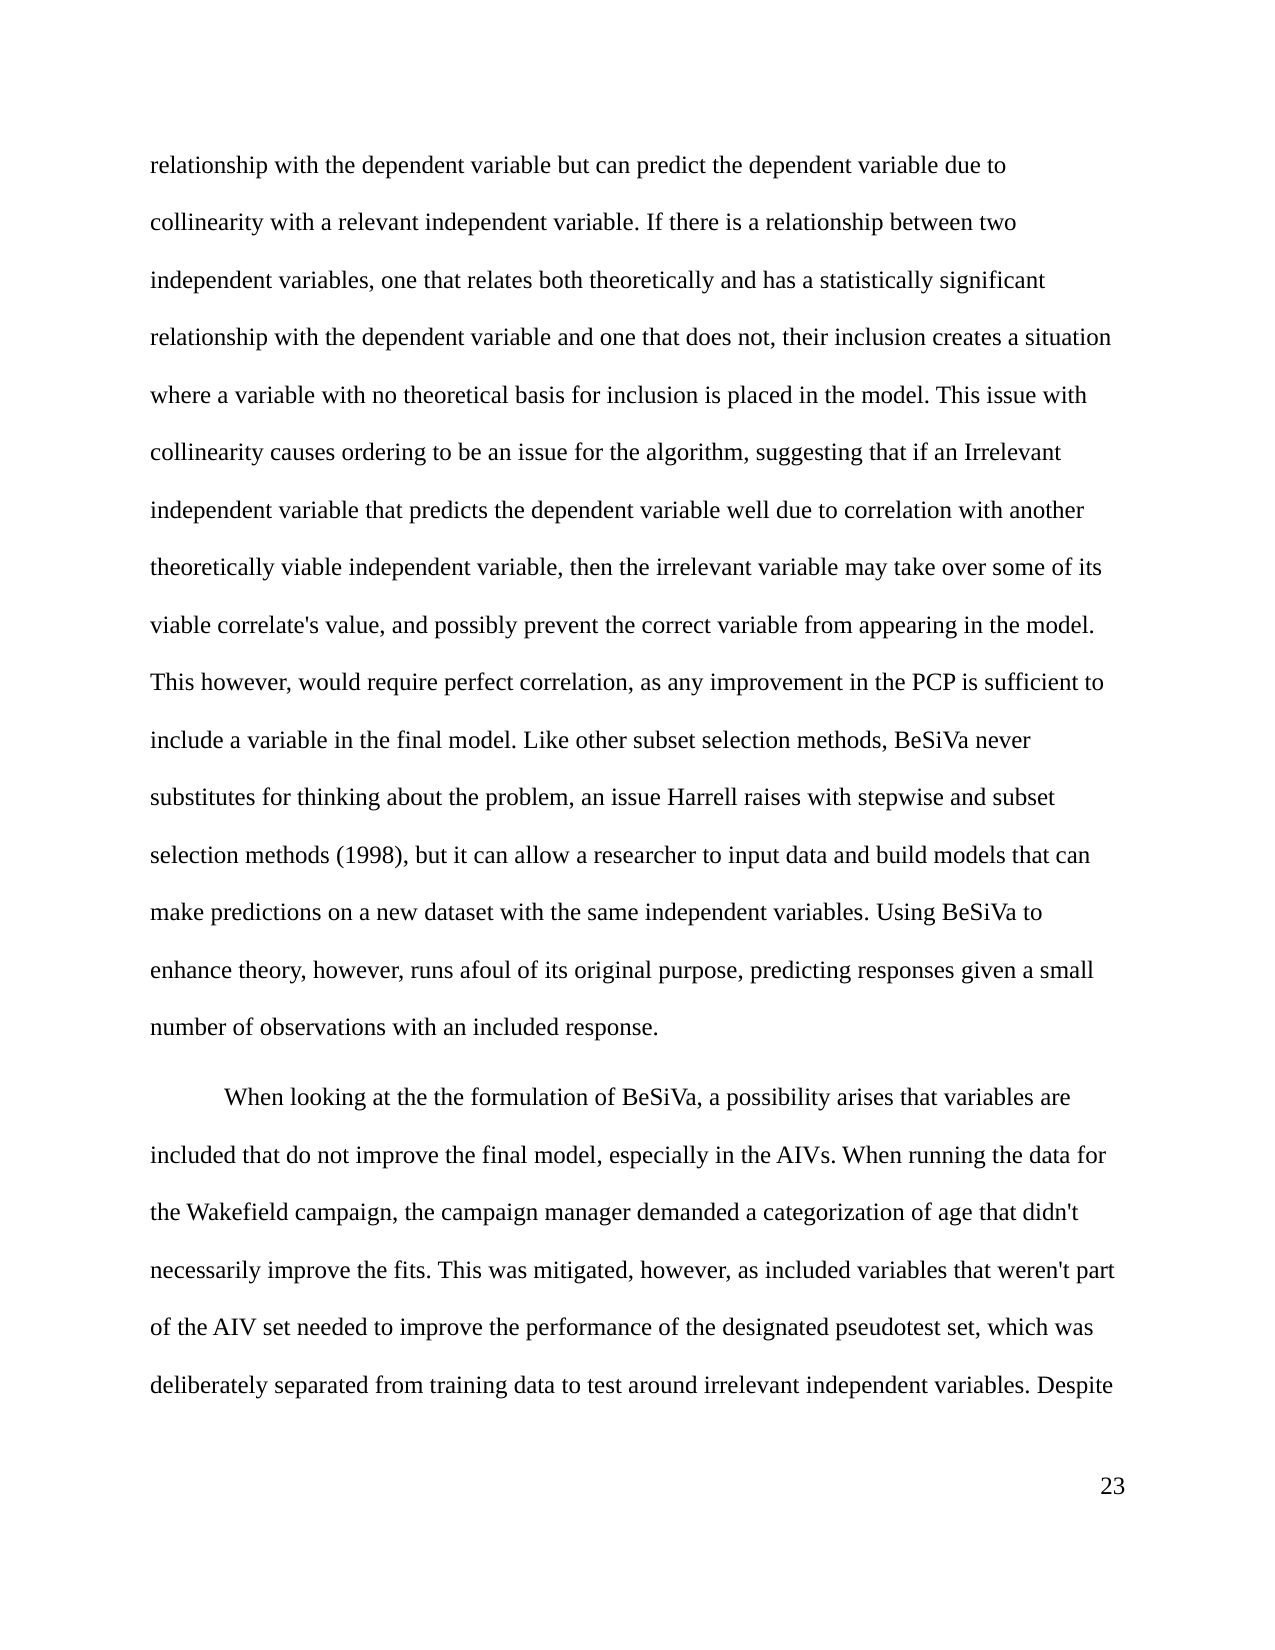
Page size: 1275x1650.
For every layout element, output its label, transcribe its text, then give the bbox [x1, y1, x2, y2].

text When looking at the the formulation of BeSiVa, a possibility arises that variables are included that do not improve the final model, especially in the AIVs. When running the data for the Wakefield campaign, the campaign manager demanded a categorization of age that didn't necessarily improve the fits. This was mitigated, however, as included variables that weren't part of the AIV set needed to improve the performance of the designated pseudotest set, which was deliberately separated from training data to test around irrelevant independent variables. Despite [150, 1082, 1125, 1399]
text relationship with the dependent variable but can predict the dependent variable due to collinearity with a relevant independent variable. If there is a relationship between two independent variables, one that relates both theoretically and has a statistically significant relationship with the dependent variable and one that does not, their inclusion creates a situation where a variable with no theoretical basis for inclusion is placed in the model. This issue with collinearity causes ordering to be an issue for the algorithm, suggesting that if an Irrelevant independent variable that predicts the dependent variable well due to correlation with another theoretically viable independent variable, then the irrelevant variable may take over some of its viable correlate's value, and possibly prevent the correct variable from appearing in the model. This however, would require perfect correlation, as any improvement in the PCP is sufficient to include a variable in the final model. Like other subset selection methods, BeSiVa never substitutes for thinking about the problem, an issue Harrell raises with stepwise and subset selection methods (1998), but it can allow a researcher to input data and build models that can make predictions on a new dataset with the same independent variables. Using BeSiVa to enhance theory, however, runs afoul of its original purpose, predicting responses given a small number of observations with an included response. [150, 150, 1125, 1041]
